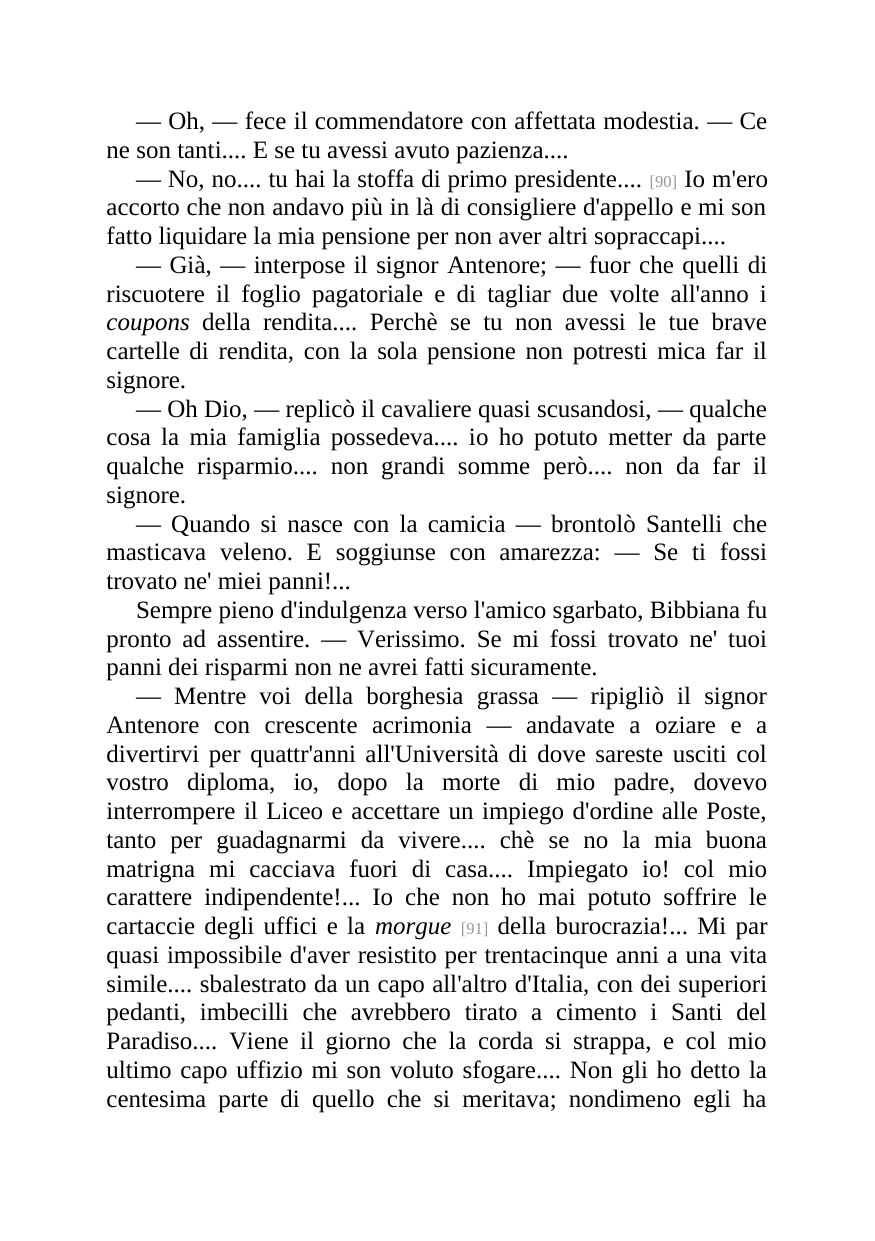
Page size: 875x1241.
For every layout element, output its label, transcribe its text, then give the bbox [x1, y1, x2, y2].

text — Oh, — fece il commendatore con affettata modestia. — Ce ne son tanti.... E se tu avessi avuto pazienza.... [106, 106, 768, 164]
text Sempre pieno d'indulgenza verso l'amico sgarbato, Bibbiana fu pronto ad assentire. — Verissimo. Se mi fossi trovato ne' tuoi panni dei risparmi non ne avrei fatti sicuramente. [106, 595, 768, 681]
text — Quando si nasce con la camicia — brontolò Santelli che masticava veleno. E soggiunse con amarezza: — Se ti fossi trovato ne' miei panni!... [106, 509, 768, 595]
text — Mentre voi della borghesia grassa — ripigliò il signor Antenore con crescente acrimonia — andavate a oziare e a divertirvi per quattr'anni all'Università di dove sareste usciti col vostro diploma, io, dopo la morte di mio padre, dovevo interrompere il Liceo e accettare un impiego d'ordine alle Poste, tanto per guadagnarmi da vivere.... chè se no la mia buona matrigna mi cacciava fuori di casa.... Impiegato io! col mio carattere indipendente!... Io che non ho mai potuto soffrire le cartaccie degli uffici e la morgue [91] della burocrazia!... Mi par quasi impossibile d'aver resistito per trentacinque anni a una vita simile.... sbalestrato da un capo all'altro d'Italia, con dei superiori pedanti, imbecilli che avrebbero tirato a cimento i Santi del Paradiso.... Viene il giorno che la corda si strappa, e col mio ultimo capo uffizio mi son voluto sfogare.... Non gli ho detto la centesima parte di quello che si meritava; nondimeno egli ha [106, 681, 768, 1112]
text — No, no.... tu hai la stoffa di primo presidente.... [90] Io m'ero accorto che non andavo più in là di consigliere d'appello e mi son fatto liquidare la mia pensione per non aver altri sopraccapi.... [106, 164, 768, 250]
text — Già, — interpose il signor Antenore; — fuor che quelli di riscuotere il foglio pagatoriale e di tagliar due volte all'anno i coupons della rendita.... Perchè se tu non avessi le tue brave cartelle di rendita, con la sola pensione non potresti mica far il signore. [106, 250, 768, 394]
text — Oh Dio, — replicò il cavaliere quasi scusandosi, — qualche cosa la mia famiglia possedeva.... io ho potuto metter da parte qualche risparmio.... non grandi somme però.... non da far il signore. [106, 394, 768, 509]
